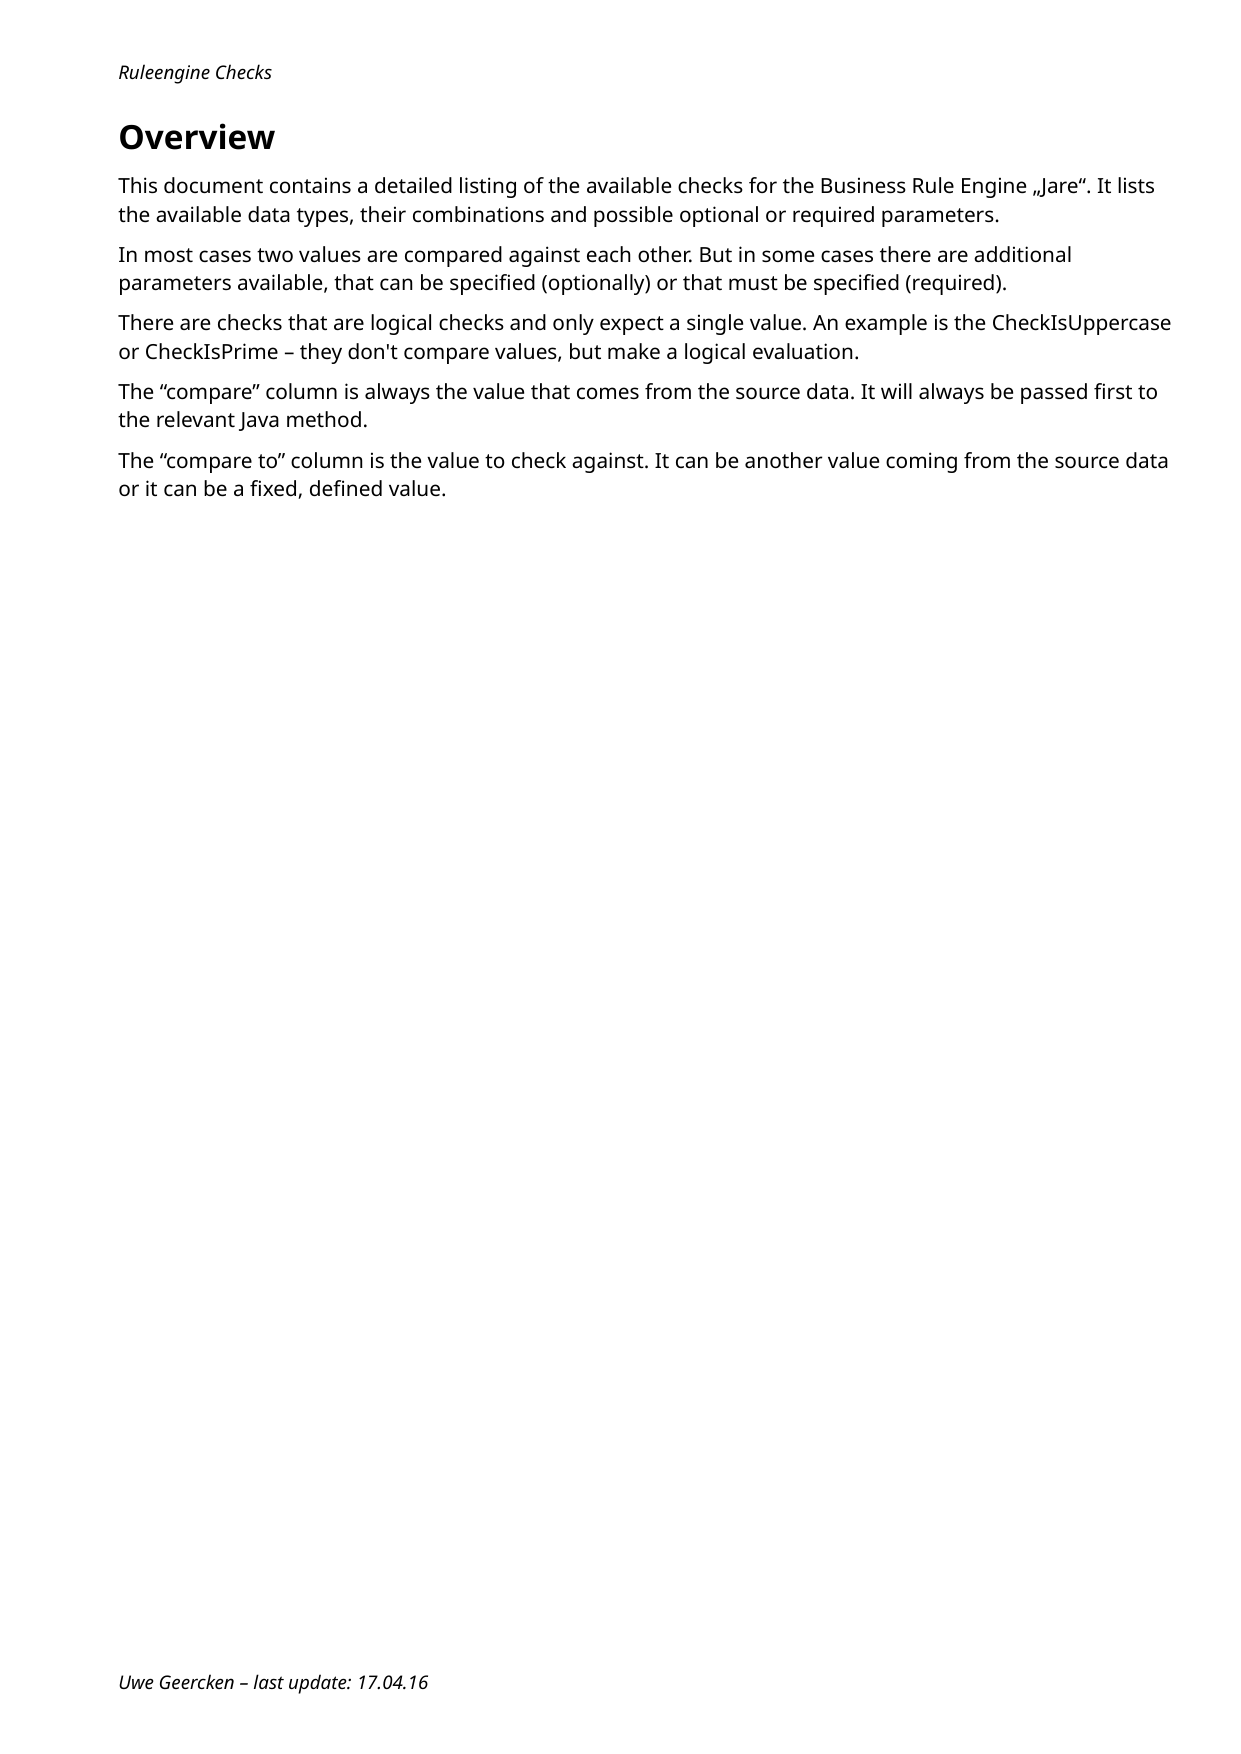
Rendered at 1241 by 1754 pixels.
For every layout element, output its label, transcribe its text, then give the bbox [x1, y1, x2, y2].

text The “compare to” column is the value to check against. It can be another value coming from the source data or it can be a fixed, defined value. [118, 446, 1181, 503]
text Overview [118, 114, 1181, 159]
text The “compare” column is always the value that comes from the source data. It will always be passed first to the relevant Java method. [118, 377, 1181, 434]
text In most cases two values are compared against each other. But in some cases there are additional parameters available, that can be specified (optionally) or that must be specified (required). [118, 240, 1181, 297]
text There are checks that are logical checks and only expect a single value. An example is the CheckIsUppercase or CheckIsPrime – they don't compare values, but make a logical evaluation. [118, 308, 1181, 365]
text This document contains a detailed listing of the available checks for the Business Rule Engine „Jare“. It lists the available data types, their combinations and possible optional or required parameters. [118, 171, 1181, 228]
